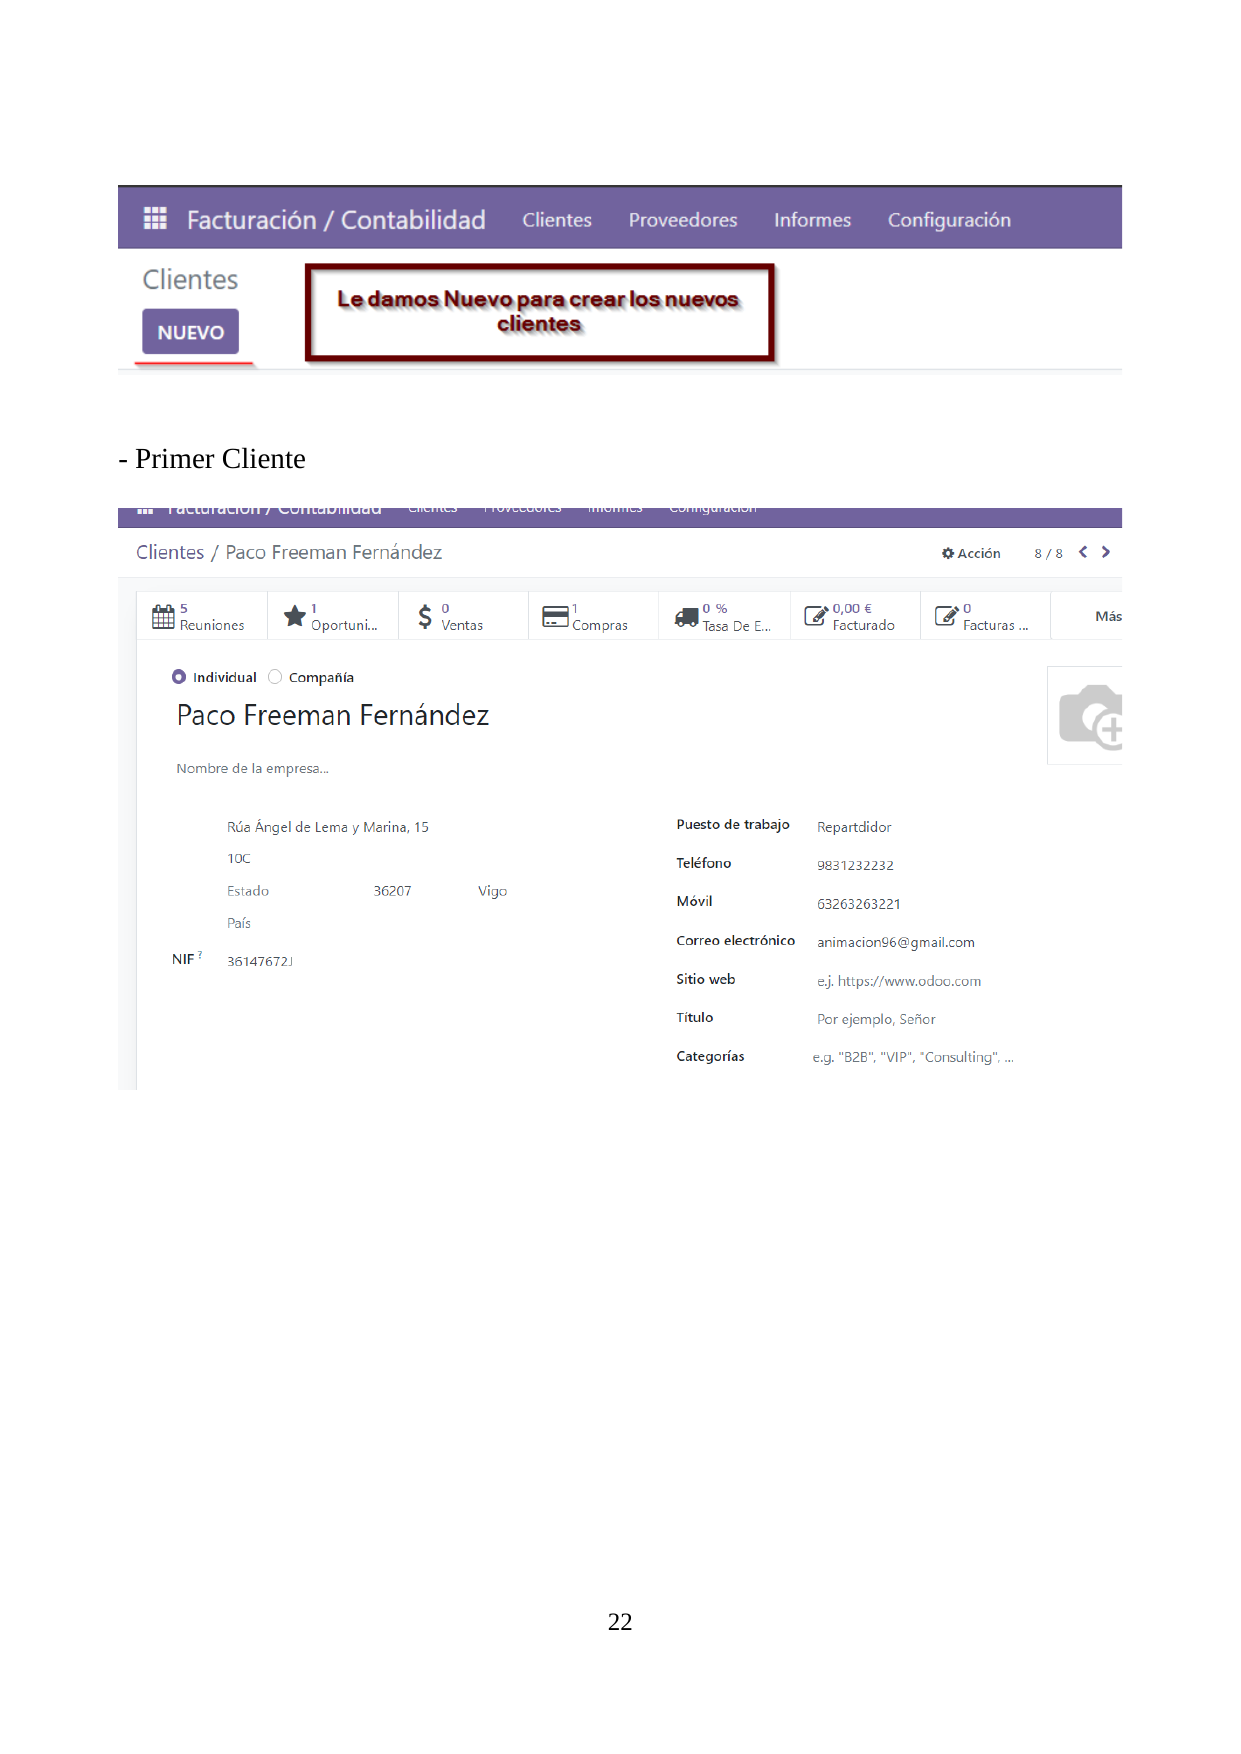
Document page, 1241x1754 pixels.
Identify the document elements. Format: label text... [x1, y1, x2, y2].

text - Primer Cliente [118, 442, 1122, 475]
picture [118, 185, 1123, 375]
picture [118, 508, 1123, 1090]
